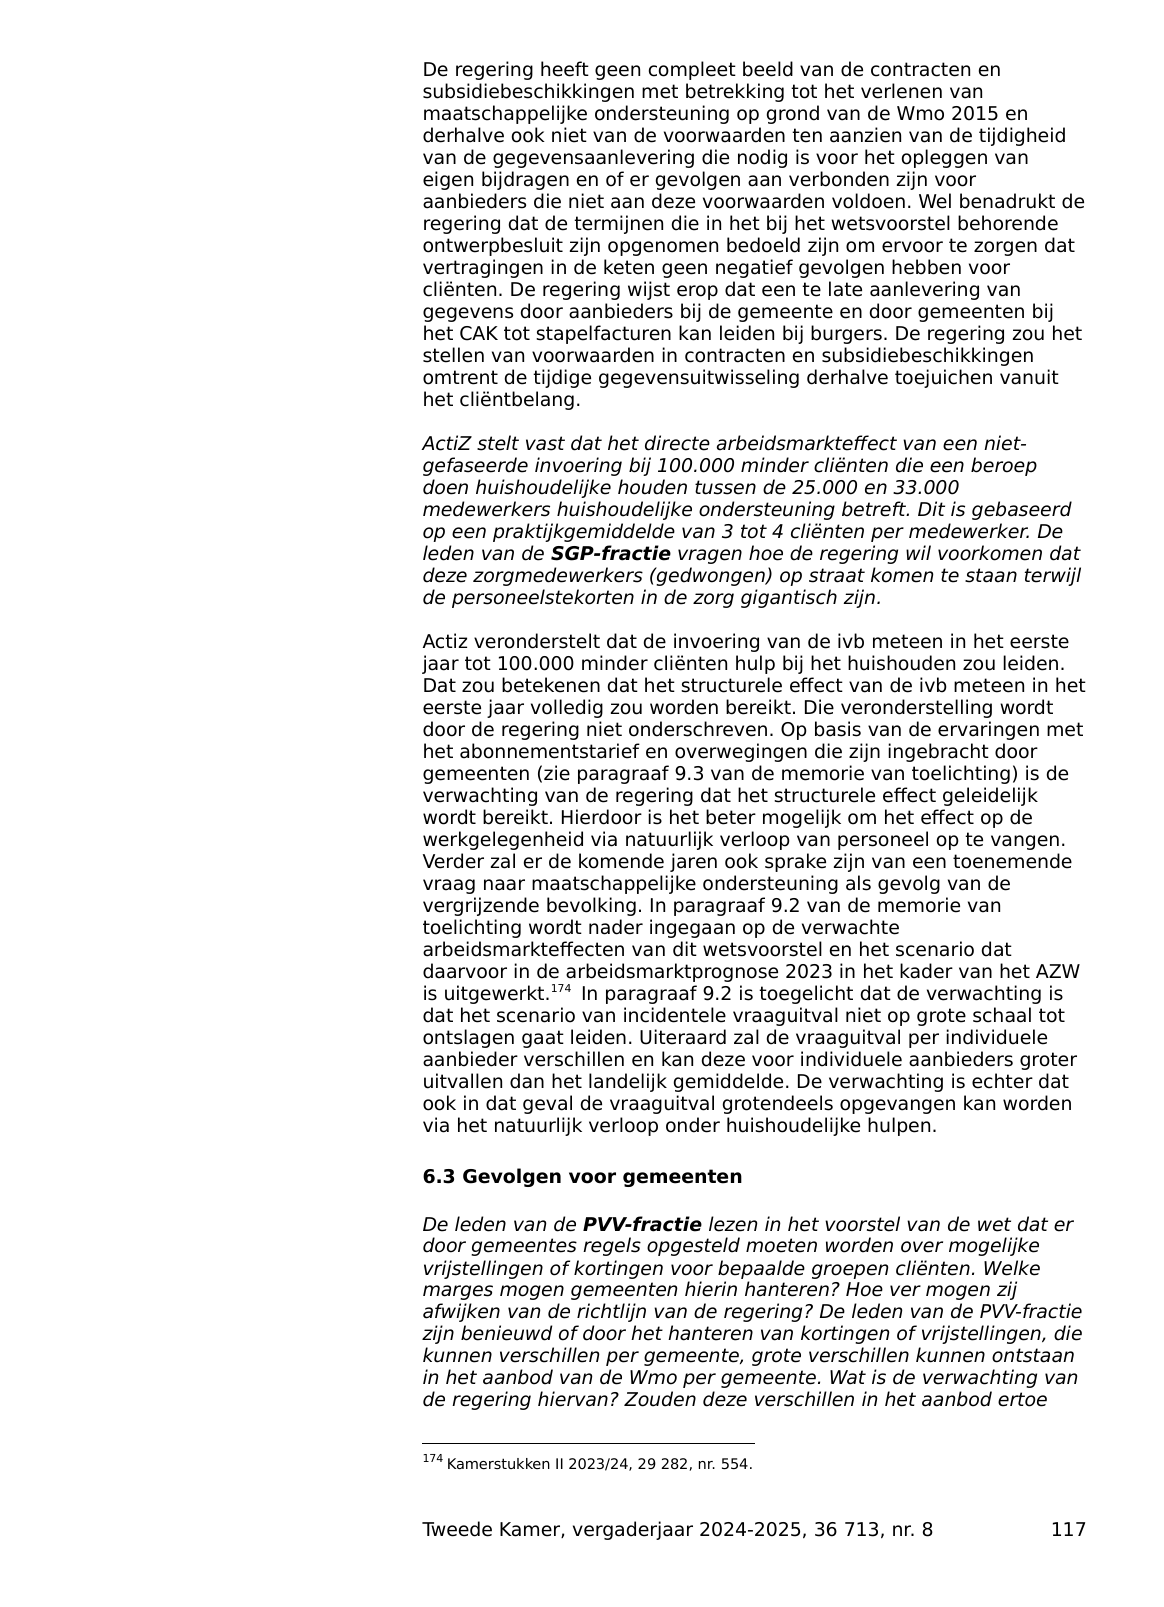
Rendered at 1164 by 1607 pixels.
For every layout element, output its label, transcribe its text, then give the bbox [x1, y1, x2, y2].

text De regering heeft geen compleet beeld van de contracten en subsidiebeschikkingen met betrekking tot het verlenen van maatschappelijke ondersteuning op grond van de Wmo 2015 en derhalve ook niet van de voorwaarden ten aanzien van de tijdigheid van de gegevensaanlevering die nodig is voor het opleggen van eigen bijdragen en of er gevolgen aan verbonden zijn voor aanbieders die niet aan deze voorwaarden voldoen. Wel benadrukt de regering dat de termijnen die in het bij het wetsvoorstel behorende ontwerpbesluit zijn opgenomen bedoeld zijn om ervoor te zorgen dat vertragingen in de keten geen negatief gevolgen hebben voor cliënten. De regering wijst erop dat een te late aanlevering van gegevens door aanbieders bij de gemeente en door gemeenten bij het CAK tot stapelfacturen kan leiden bij burgers. De regering zou het stellen van voorwaarden in contracten en subsidiebeschikkingen omtrent de tijdige gegevensuitwisseling derhalve toejuichen vanuit het cliëntbelang. [422, 59, 1087, 411]
text ActiZ stelt vast dat het directe arbeidsmarkteffect van een niet-gefaseerde invoering bij 100.000 minder cliënten die een beroep doen huishoudelijke houden tussen de 25.000 en 33.000 medewerkers huishoudelijke ondersteuning betreft. Dit is gebaseerd op een praktijkgemiddelde van 3 tot 4 cliënten per medewerker. De leden van de SGP-fractie vragen hoe de regering wil voorkomen dat deze zorgmedewerkers (gedwongen) op straat komen te staan terwijl de personeelstekorten in de zorg gigantisch zijn. [422, 433, 1087, 609]
subtitle 6.3 Gevolgen voor gemeenten [422, 1166, 1087, 1188]
text Kamerstukken II 2023/24, 29 282, nr. 554. [422, 1452, 1087, 1474]
text Actiz veronderstelt dat de invoering van de ivb meteen in het eerste jaar tot 100.000 minder cliënten hulp bij het huishouden zou leiden. Dat zou betekenen dat het structurele effect van de ivb meteen in het eerste jaar volledig zou worden bereikt. Die veronderstelling wordt door de regering niet onderschreven. Op basis van de ervaringen met het abonnementstarief en overwegingen die zijn ingebracht door gemeenten (zie paragraaf 9.3 van de memorie van toelichting) is de verwachting van de regering dat het structurele effect geleidelijk wordt bereikt. Hierdoor is het beter mogelijk om het effect op de werkgelegenheid via natuurlijk verloop van personeel op te vangen. Verder zal er de komende jaren ook sprake zijn van een toenemende vraag naar maatschappelijke ondersteuning als gevolg van de vergrijzende bevolking. In paragraaf 9.2 van de memorie van toelichting wordt nader ingegaan op de verwachte arbeidsmarkteffecten van dit wetsvoorstel en het scenario dat daarvoor in de arbeidsmarktprognose 2023 in het kader van het AZW is uitgewerkt. In paragraaf 9.2 is toegelicht dat de verwachting is dat het scenario van incidentele vraaguitval niet op grote schaal tot ontslagen gaat leiden. Uiteraard zal de vraaguitval per individuele aanbieder verschillen en kan deze voor individuele aanbieders groter uitvallen dan het landelijk gemiddelde. De verwachting is echter dat ook in dat geval de vraaguitval grotendeels opgevangen kan worden via het natuurlijk verloop onder huishoudelijke hulpen. [422, 631, 1087, 1136]
text De leden van de PVV-fractie lezen in het voorstel van de wet dat er door gemeentes regels opgesteld moeten worden over mogelijke vrijstellingen of kortingen voor bepaalde groepen cliënten. Welke marges mogen gemeenten hierin hanteren? Hoe ver mogen zij afwijken van de richtlijn van de regering? De leden van de PVV-fractie zijn benieuwd of door het hanteren van kortingen of vrijstellingen, die kunnen verschillen per gemeente, grote verschillen kunnen ontstaan in het aanbod van de Wmo per gemeente. Wat is de verwachting van de regering hiervan? Zouden deze verschillen in het aanbod ertoe [422, 1213, 1087, 1411]
